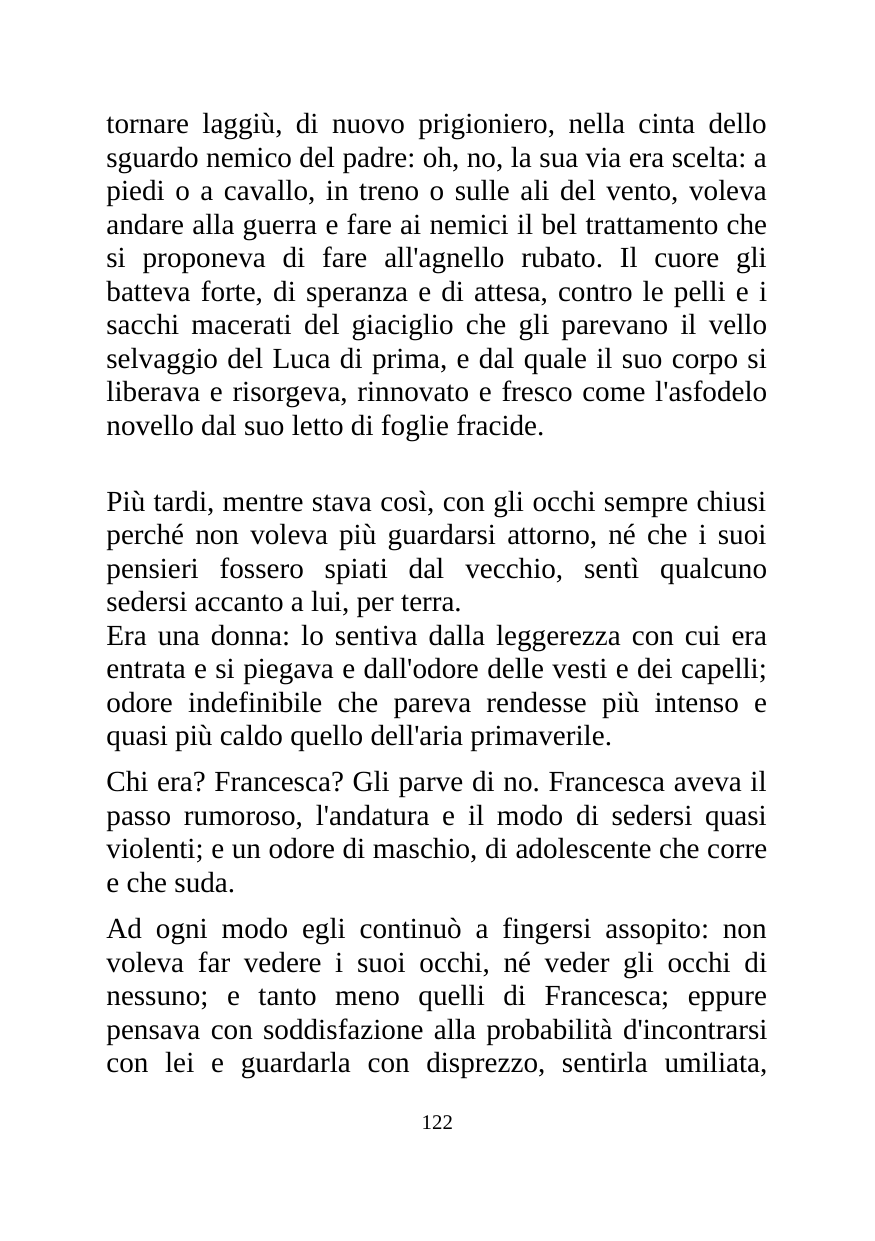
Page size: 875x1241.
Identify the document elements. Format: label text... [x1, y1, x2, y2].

text tornare laggiù, di nuovo prigioniero, nella cinta dello sguardo nemico del padre: oh, no, la sua via era scelta: a piedi o a cavallo, in treno o sulle ali del vento, voleva andare alla guerra e fare ai nemici il bel trattamento che si proponeva di fare all'agnello rubato. Il cuore gli batteva forte, di speranza e di attesa, contro le pelli e i sacchi macerati del giaciglio che gli parevano il vello selvaggio del Luca di prima, e dal quale il suo corpo si liberava e risorgeva, rinnovato e fresco come l'asfodelo novello dal suo letto di foglie fracide. [106, 106, 768, 442]
text Chi era? Francesca? Gli parve di no. Francesca aveva il passo rumoroso, l'andatura e il modo di sedersi quasi violenti; e un odore di maschio, di adolescente che corre e che suda. [106, 764, 768, 899]
text Più tardi, mentre stava così, con gli occhi sempre chiusi perché non voleva più guardarsi attorno, né che i suoi pensieri fossero spiati dal vecchio, sentì qualcuno sedersi accanto a lui, per terra. [106, 484, 768, 618]
text Ad ogni modo egli continuò a fingersi assopito: non voleva far vedere i suoi occhi, né veder gli occhi di nessuno; e tanto meno quelli di Francesca; eppure pensava con soddisfazione alla probabilità d'incontrarsi con lei e guardarla con disprezzo, sentirla umiliata, [106, 911, 768, 1079]
text Era una donna: lo sentiva dalla leggerezza con cui era entrata e si piegava e dall'odore delle vesti e dei capelli; odore indefinibile che pareva rendesse più intenso e quasi più caldo quello dell'aria primaverile. [106, 618, 768, 752]
